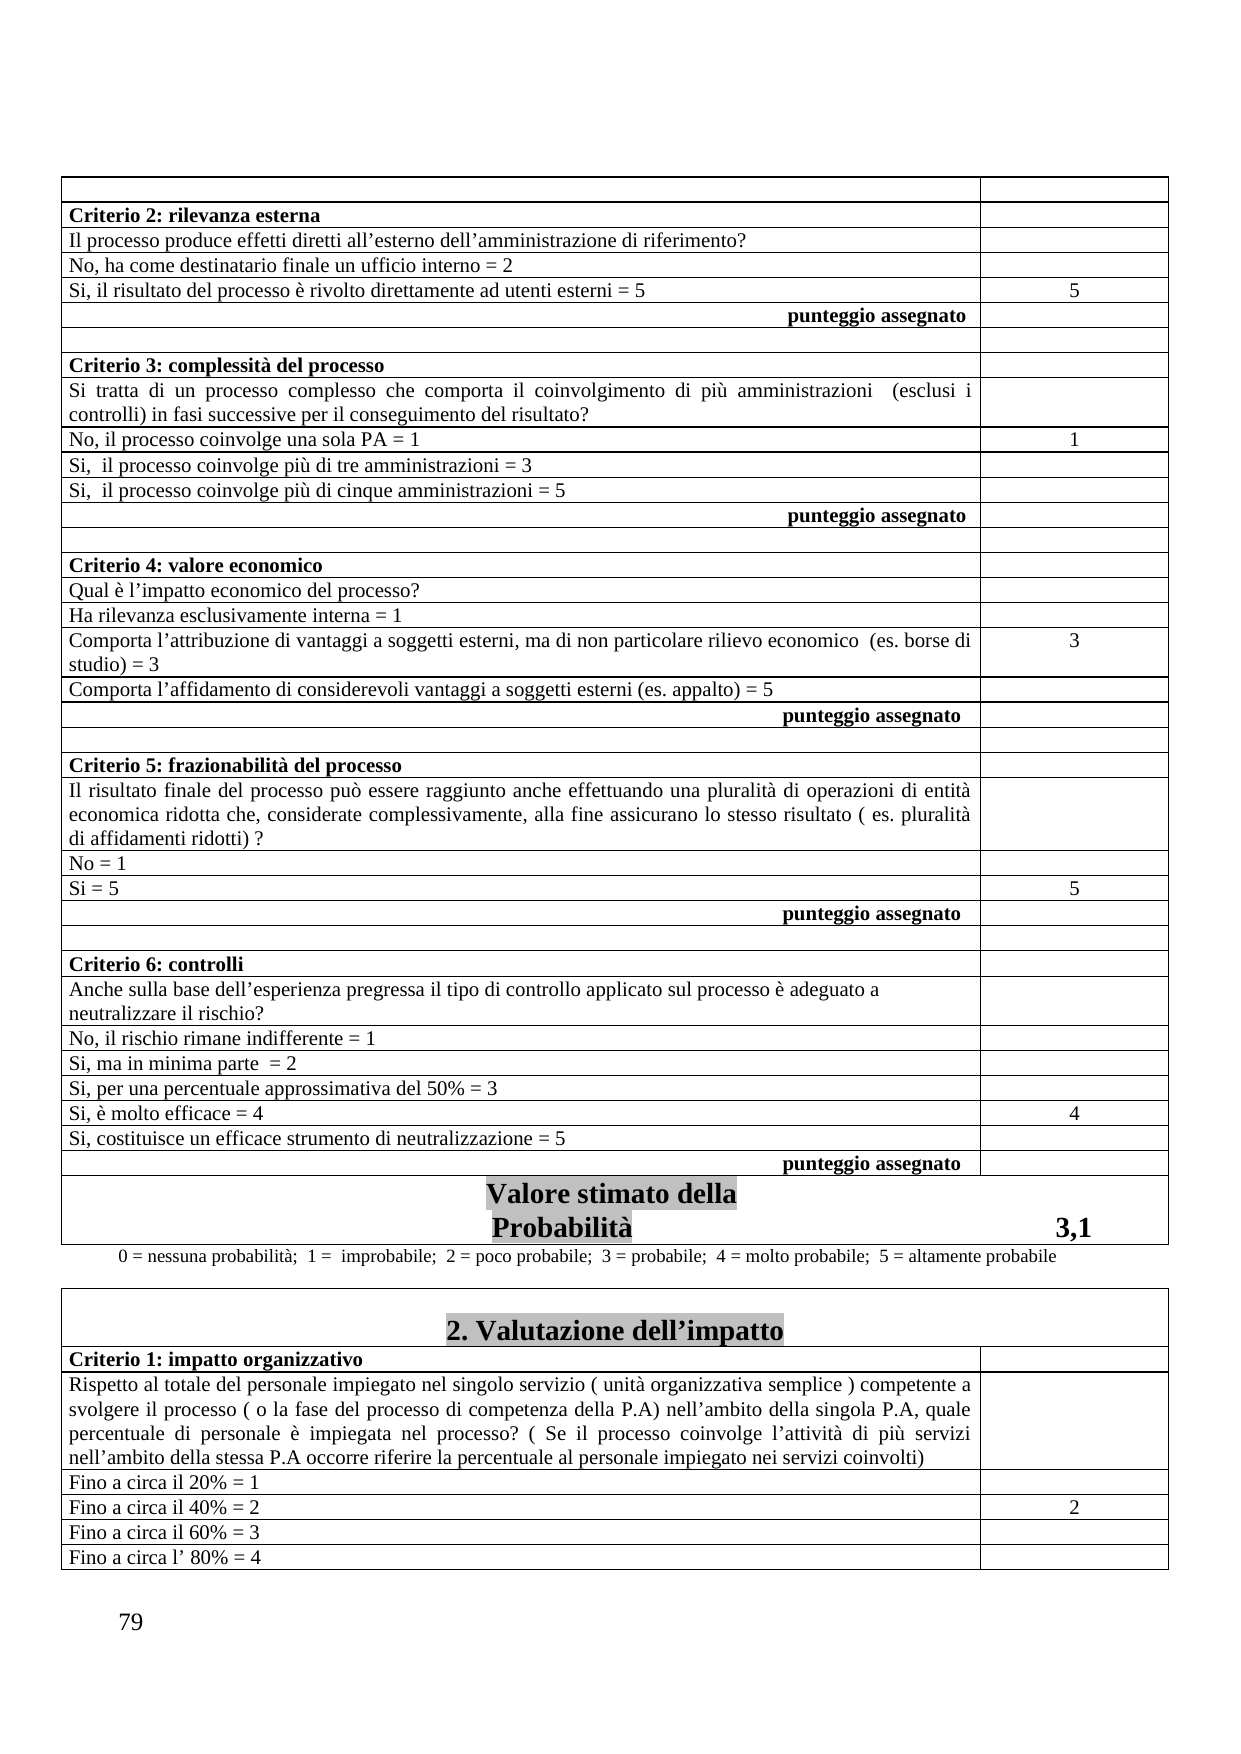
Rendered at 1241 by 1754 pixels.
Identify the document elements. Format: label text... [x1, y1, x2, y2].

table_cell No, il processo coinvolge una sola PA = 1 [62, 428, 980, 451]
table_cell punteggio assegnato [62, 1151, 980, 1175]
table_cell No, ha come destinatario finale un ufficio interno = 2 [62, 253, 980, 277]
table_cell [981, 1076, 1168, 1100]
table_cell [981, 926, 1168, 950]
table_cell [981, 951, 1168, 976]
text 0 = nessuna probabilità; 1 = improbabile; 2 = poco probabile; 3 = probabile; 4 = molto probabile; 5 = altamente probabile [118, 1245, 1122, 1266]
table_cell Valore stimato della Probabilità 3,1 [62, 1176, 1168, 1243]
table_cell [981, 453, 1168, 477]
table_cell No, il rischio rimane indifferente = 1 [62, 1026, 980, 1050]
table_cell [981, 901, 1168, 925]
table_cell Si, costituisce un efficace strumento di neutralizzazione = 5 [62, 1126, 980, 1150]
table_cell [62, 728, 980, 752]
table_cell [981, 1026, 1168, 1050]
table_cell [981, 703, 1168, 727]
table_cell 2 [981, 1495, 1168, 1519]
table_cell [981, 1347, 1168, 1371]
table_cell Fino a circa il 20% = 1 [62, 1470, 980, 1494]
table_cell [62, 178, 980, 201]
table_cell Si, il processo coinvolge più di cinque amministrazioni = 5 [62, 478, 980, 502]
table_cell Si, è molto efficace = 4 [62, 1101, 980, 1125]
table_cell [981, 328, 1168, 352]
table_cell [981, 478, 1168, 502]
table_cell [981, 728, 1168, 752]
table_cell [981, 553, 1168, 577]
table_cell punteggio assegnato [62, 703, 980, 727]
table_cell 1 [981, 428, 1168, 451]
table_cell [981, 528, 1168, 552]
table_cell [981, 578, 1168, 602]
table_cell [981, 1520, 1168, 1544]
table_cell [981, 378, 1168, 426]
table_cell [981, 603, 1168, 627]
table_cell Si, ma in minima parte = 2 [62, 1051, 980, 1075]
table_cell [981, 1051, 1168, 1075]
table_header 2. Valutazione dell’impatto [62, 1289, 1168, 1346]
table_cell Si, il risultato del processo è rivolto direttamente ad utenti esterni = 5 [62, 278, 980, 302]
table_cell Si = 5 [62, 876, 980, 900]
table_cell Comporta l’affidamento di considerevoli vantaggi a soggetti esterni (es. appalto) = 5 [62, 678, 980, 701]
table_cell Il processo produce effetti diretti all’esterno dell’amministrazione di riferimento? [62, 228, 980, 252]
table_cell [981, 1151, 1168, 1175]
table_cell Criterio 1: impatto organizzativo [62, 1347, 980, 1371]
table_cell Criterio 3: complessità del processo [62, 353, 980, 377]
table_cell [981, 851, 1168, 875]
table_cell 5 [981, 278, 1168, 302]
table_cell [981, 1126, 1168, 1150]
table_cell [981, 977, 1168, 1025]
table_cell [62, 926, 980, 950]
table_cell [981, 1545, 1168, 1569]
table_cell [62, 528, 980, 552]
table_cell Si, per una percentuale approssimativa del 50% = 3 [62, 1076, 980, 1100]
table_cell [981, 753, 1168, 777]
table_cell [981, 228, 1168, 252]
table_cell punteggio assegnato [62, 503, 980, 527]
table_cell [981, 203, 1168, 227]
table_cell Fino a circa il 60% = 3 [62, 1520, 980, 1544]
table_cell Rispetto al totale del personale impiegato nel singolo servizio ( unità organizzativa semplice ) competente a svolgere il processo ( o la fase del processo di competenza della P.A) nell’ambito della singola P.A, quale percentuale di personale è impiegata nel processo? ( Se il processo coinvolge l’attività di più servizi nell’ambito della stessa P.A occorre riferire la percentuale al personale impiegato nei servizi coinvolti) [62, 1373, 980, 1469]
table_cell Criterio 2: rilevanza esterna [62, 203, 980, 227]
table_cell Criterio 6: controlli [62, 951, 980, 976]
table_cell Ha rilevanza esclusivamente interna = 1 [62, 603, 980, 627]
table_cell punteggio assegnato [62, 901, 980, 925]
table_cell 5 [981, 876, 1168, 900]
table_cell Criterio 4: valore economico [62, 553, 980, 577]
table_cell Si, il processo coinvolge più di tre amministrazioni = 3 [62, 453, 980, 477]
table_cell [981, 253, 1168, 277]
table_cell Fino a circa il 40% = 2 [62, 1495, 980, 1519]
table_cell [981, 303, 1168, 327]
table_cell Fino a circa l’ 80% = 4 [62, 1545, 980, 1569]
table_cell Criterio 5: frazionabilità del processo [62, 753, 980, 777]
table_cell Si tratta di un processo complesso che comporta il coinvolgimento di più amministrazioni (esclusi i controlli) in fasi successive per il conseguimento del risultato? [62, 378, 980, 426]
table_cell Qual è l’impatto economico del processo? [62, 578, 980, 602]
table_cell [981, 778, 1168, 850]
table_cell Comporta l’attribuzione di vantaggi a soggetti esterni, ma di non particolare rilievo economico (es. borse di studio) = 3 [62, 628, 980, 676]
table_cell [981, 353, 1168, 377]
table_cell [981, 678, 1168, 701]
table_cell [981, 1373, 1168, 1469]
table_cell Il risultato finale del processo può essere raggiunto anche effettuando una pluralità di operazioni di entità economica ridotta che, considerate complessivamente, alla fine assicurano lo stesso risultato ( es. pluralità di affidamenti ridotti) ? [62, 778, 980, 850]
table_cell punteggio assegnato [62, 303, 980, 327]
table_cell [981, 1470, 1168, 1494]
table_cell 4 [981, 1101, 1168, 1125]
table_cell [981, 503, 1168, 527]
table_cell Anche sulla base dell’esperienza pregressa il tipo di controllo applicato sul processo è adeguato a neutralizzare il rischio? [62, 977, 980, 1025]
table_cell [981, 178, 1168, 201]
table_cell 3 [981, 628, 1168, 676]
table_cell No = 1 [62, 851, 980, 875]
table_cell [62, 328, 980, 352]
